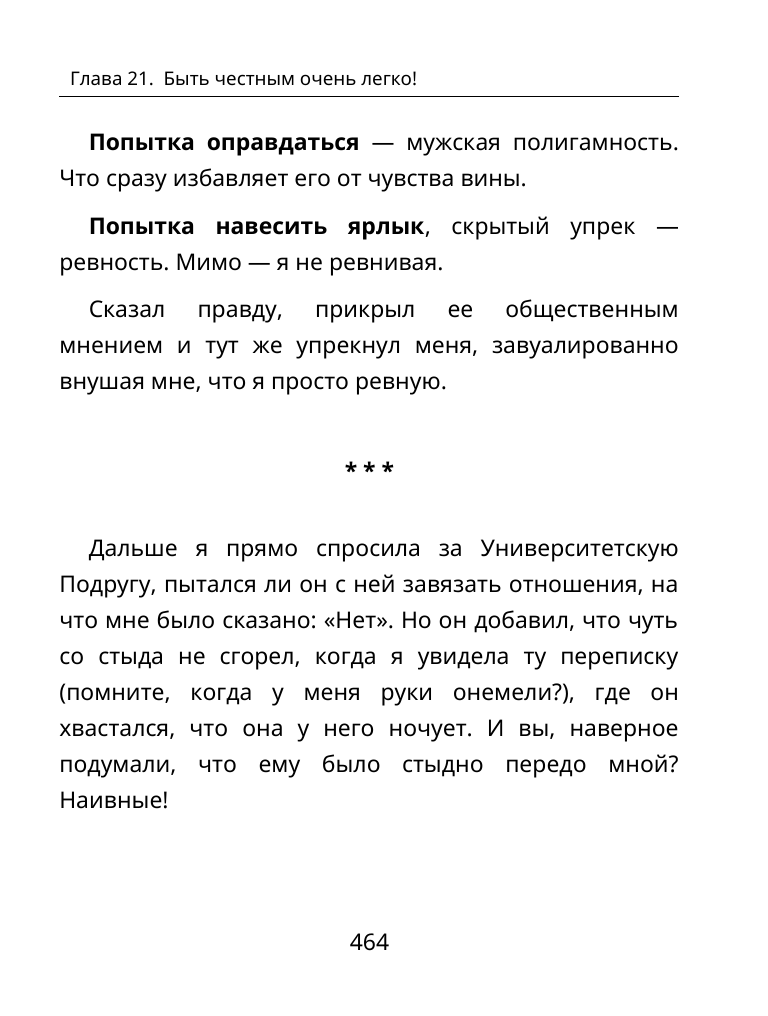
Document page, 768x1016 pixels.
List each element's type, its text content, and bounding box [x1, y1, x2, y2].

subtitle * * * [59, 454, 679, 486]
text Попытка оправдаться — мужская полигамность. Что сразу избавляет его от чувства вины. [59, 126, 679, 193]
text Дальше я прямо спросила за Университетскую Подругу, пытался ли он с ней завязать отношения, на что мне было сказано: «Нет». Но он добавил, что чуть со стыда не сгорел, когда я увидела ту переписку (помните, когда у меня руки онемели?), где он хвастался, что она у него ночует. И вы, наверное подумали, что ему было стыдно передо мной? Наивные! [59, 532, 679, 815]
text Попытка навесить ярлык, скрытый упрек — ревность. Мимо — я не ревнивая. [59, 210, 679, 277]
text Сказал правду, прикрыл ее общественным мнением и тут же упрекнул меня, завуалированно внушая мне, что я просто ревную. [59, 293, 679, 396]
